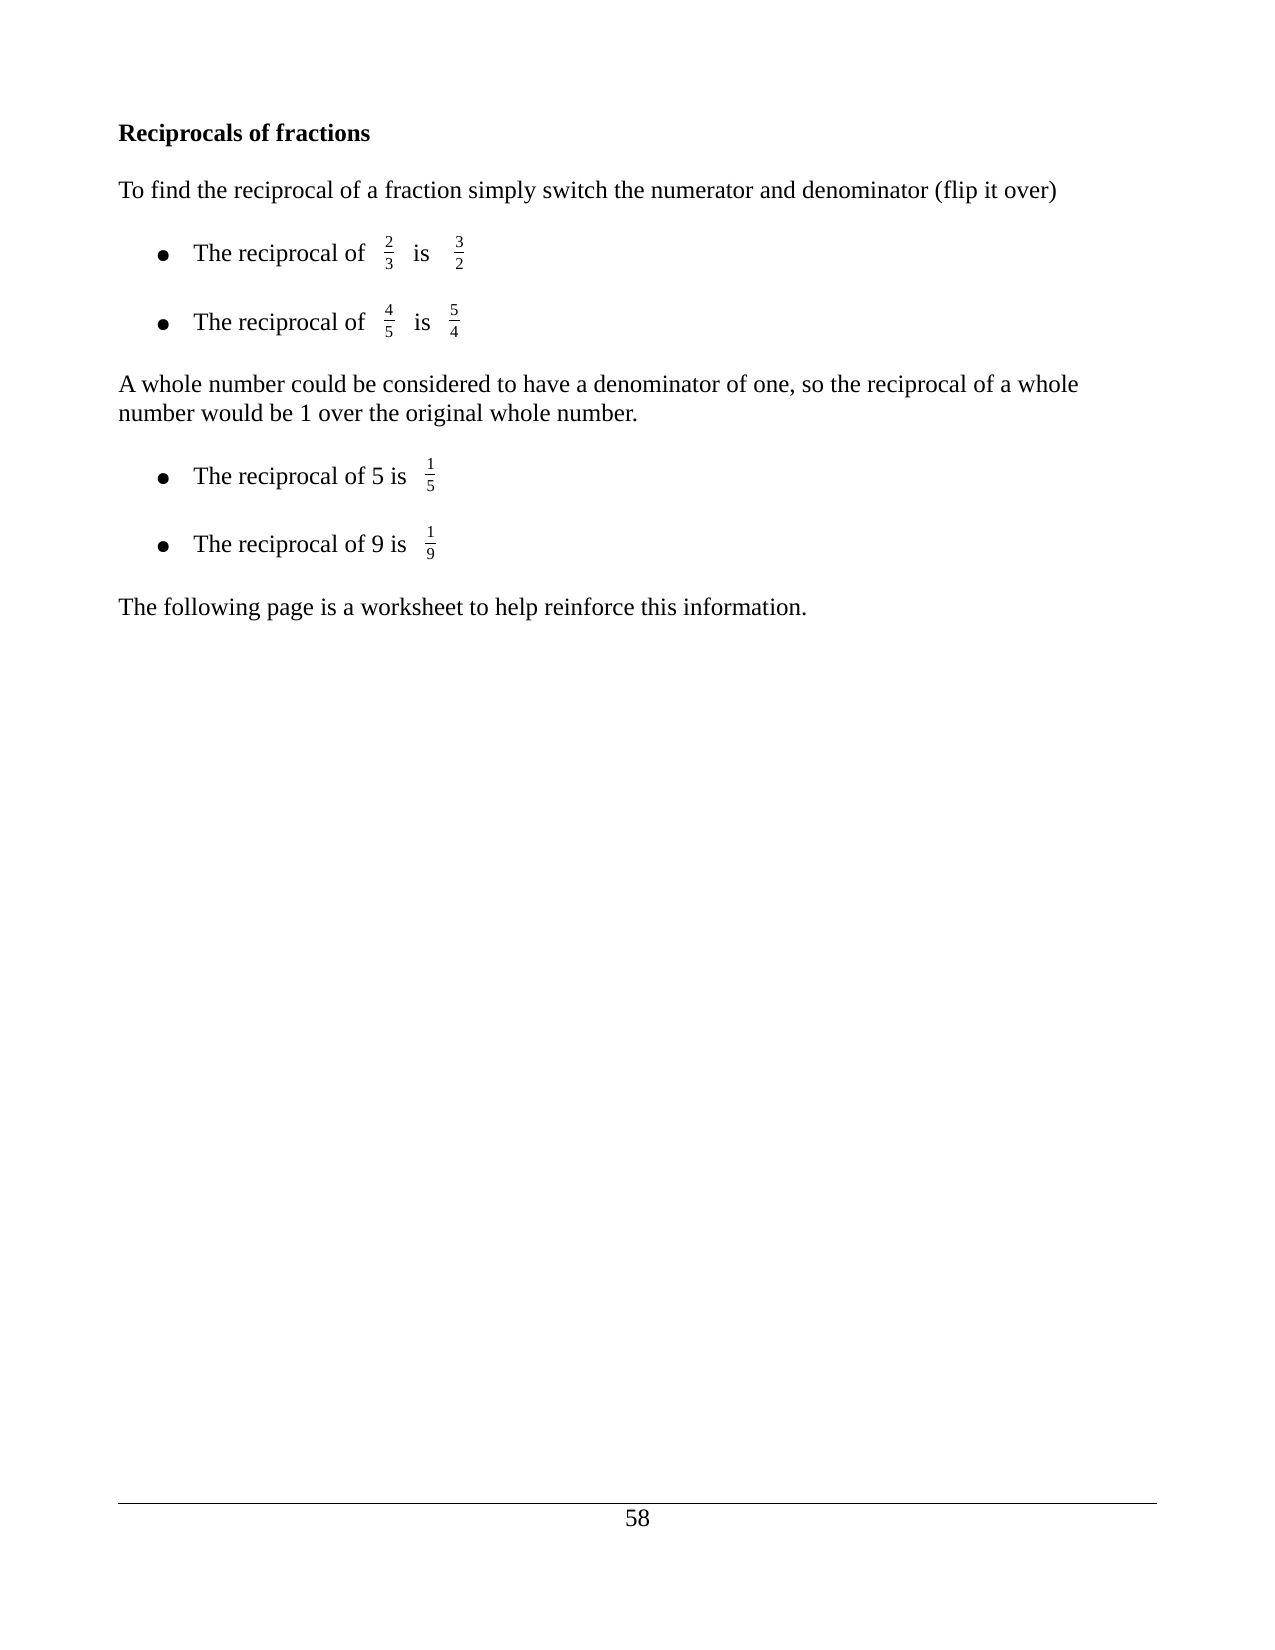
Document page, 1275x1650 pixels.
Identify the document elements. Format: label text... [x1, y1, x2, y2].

list The reciprocal of 5 is [156, 456, 1157, 495]
list The reciprocal ofis [156, 233, 1157, 272]
list The reciprocal of 9 is [156, 524, 1157, 563]
text A whole number could be considered to have a denominator of one, so the reciprocal of a whole number would be 1 over the original whole number. [118, 369, 1157, 427]
text The following page is a worksheet to help reinforce this information. [118, 592, 1157, 621]
list The reciprocal ofis [156, 301, 1157, 341]
text To find the reciprocal of a fraction simply switch the numerator and denominator (flip it over) [118, 176, 1157, 204]
text Reciprocals of fractions [118, 118, 1157, 147]
